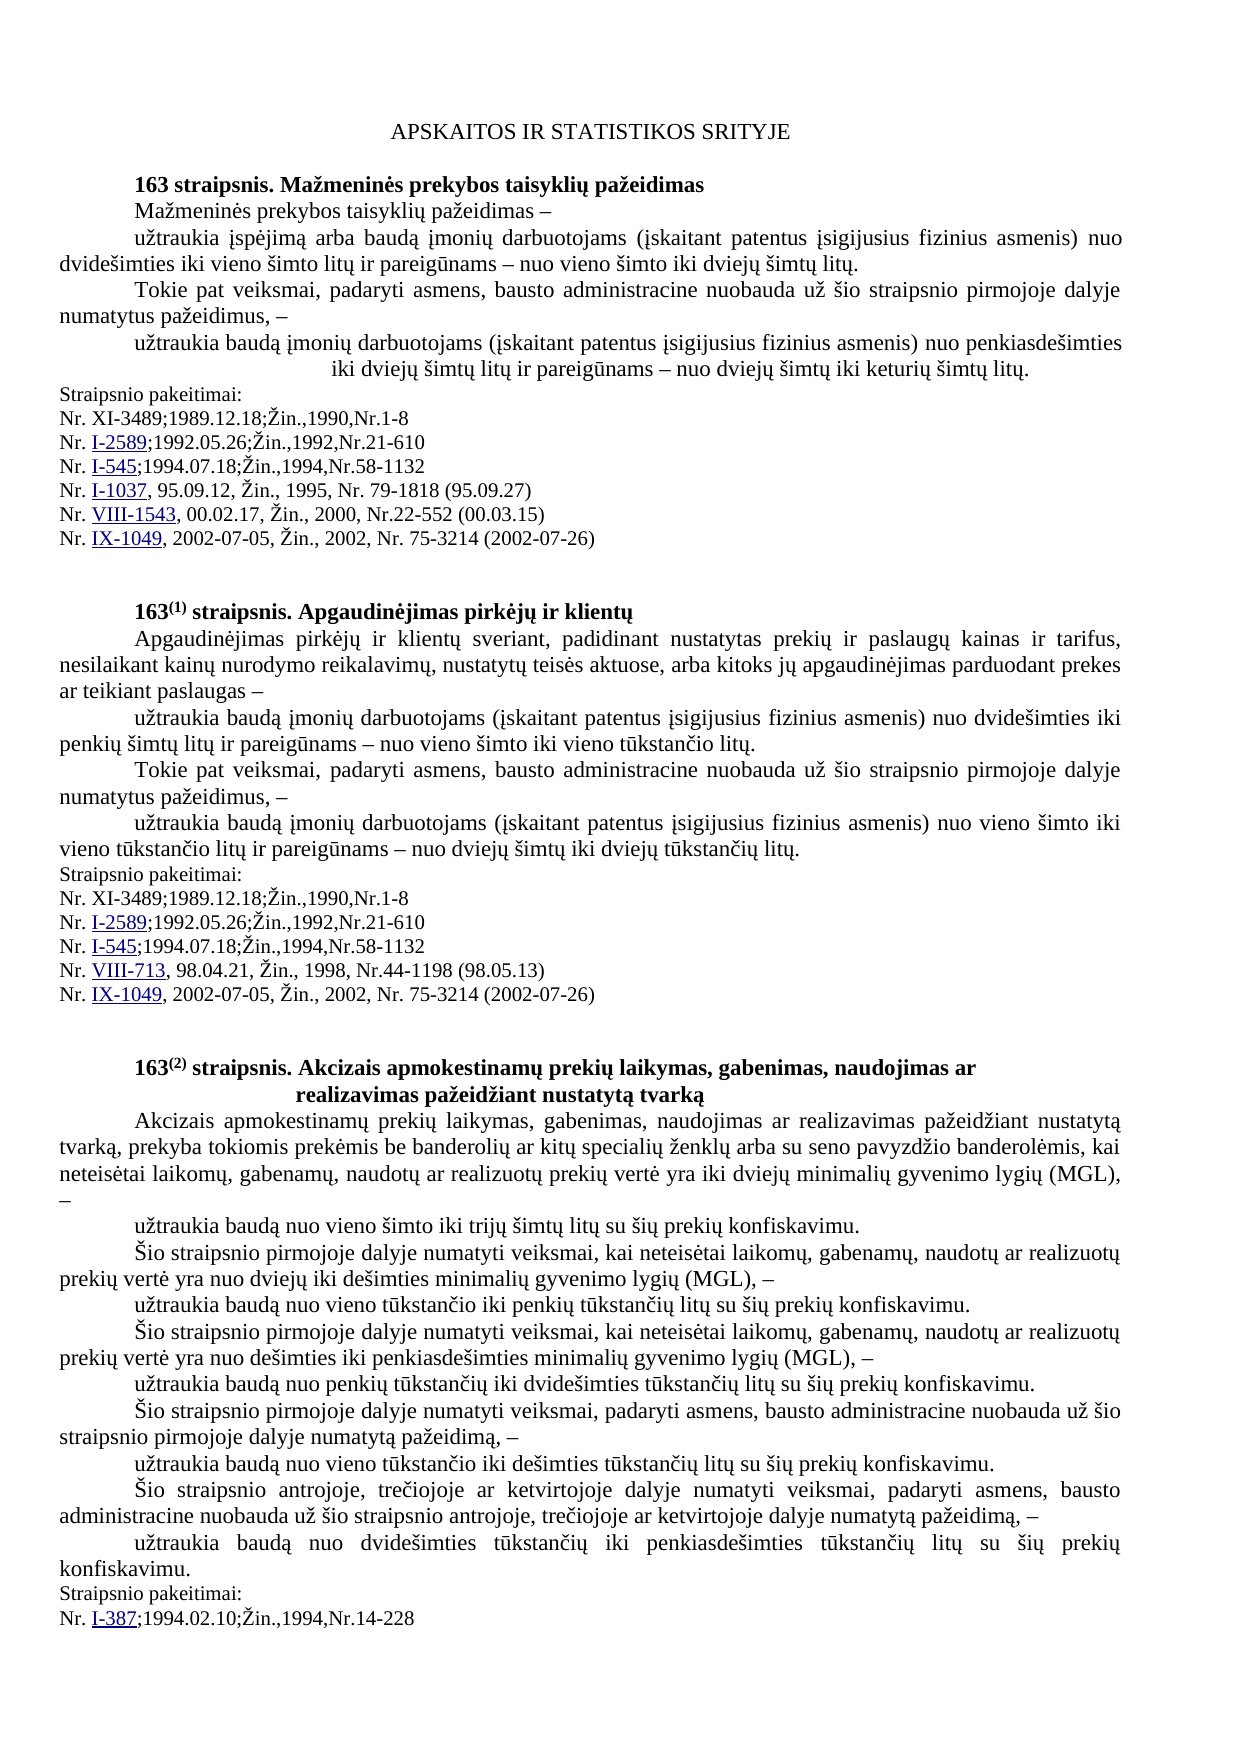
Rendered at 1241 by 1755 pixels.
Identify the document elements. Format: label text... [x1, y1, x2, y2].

text užtraukia baudą nuo penkių tūkstančių iki dvidešimties tūkstančių litų su šių prekių konfiskavimu. [59, 1371, 1122, 1397]
text Akcizais apmokestinamų prekių laikymas, gabenimas, naudojimas ar realizavimas pažeidžiant nustatytą tvarką, prekyba tokiomis prekėmis be banderolių ar kitų specialių ženklų arba su seno pavyzdžio banderolėmis, kai neteisėtai laikomų, gabenamų, naudotų ar realizuotų prekių vertė yra iki dviejų minimalių gyvenimo lygių (MGL), – [59, 1107, 1122, 1212]
text Mažmeninės prekybos taisyklių pažeidimas – [59, 197, 1122, 223]
text Nr. I-545;1994.07.18;Žin.,1994,Nr.58-1132 [59, 454, 1122, 478]
text 163(1) straipsnis. Apgaudinėjimas pirkėjų ir klientų [59, 598, 1122, 624]
text realizavimas pažeidžiant nustatytą tvarką [295, 1081, 1122, 1107]
text Šio straipsnio antrojoje, trečiojoje ar ketvirtojoje dalyje numatyti veiksmai, padaryti asmens, bausto administracine nuobauda už šio straipsnio antrojoje, trečiojoje ar ketvirtojoje dalyje numatytą pažeidimą, – [59, 1476, 1122, 1529]
text Nr. VIII-1543, 00.02.17, Žin., 2000, Nr.22-552 (00.03.15) [59, 502, 1122, 526]
text Nr. I-2589;1992.05.26;Žin.,1992,Nr.21-610 [59, 430, 1122, 454]
text Šio straipsnio pirmojoje dalyje numatyti veiksmai, kai neteisėtai laikomų, gabenamų, naudotų ar realizuotų prekių vertė yra nuo dviejų iki dešimties minimalių gyvenimo lygių (MGL), – [59, 1239, 1122, 1291]
text 163 straipsnis. Mažmeninės prekybos taisyklių pažeidimas [59, 171, 1122, 197]
text Nr. I-545;1994.07.18;Žin.,1994,Nr.58-1132 [59, 934, 1122, 958]
text Nr. VIII-713, 98.04.21, Žin., 1998, Nr.44-1198 (98.05.13) [59, 958, 1122, 982]
text Nr. I-1037, 95.09.12, Žin., 1995, Nr. 79-1818 (95.09.27) [59, 478, 1122, 502]
text Nr. IX-1049, 2002-07-05, Žin., 2002, Nr. 75-3214 (2002-07-26) [59, 526, 1122, 550]
text Tokie pat veiksmai, padaryti asmens, bausto administracine nuobauda už šio straipsnio pirmojoje dalyje numatytus pažeidimus, – [59, 276, 1122, 329]
text užtraukia baudą nuo vieno šimto iki trijų šimtų litų su šių prekių konfiskavimu. [59, 1212, 1122, 1239]
text Nr. XI-3489;1989.12.18;Žin.,1990,Nr.1-8 [59, 406, 1122, 430]
text APSKAITOS IR STATISTIKOS SRITYJE [59, 118, 1122, 144]
text Tokie pat veiksmai, padaryti asmens, bausto administracine nuobauda už šio straipsnio pirmojoje dalyje numatytus pažeidimus, – [59, 756, 1122, 809]
text užtraukia baudą nuo vieno tūkstančio iki dešimties tūkstančių litų su šių prekių konfiskavimu. [59, 1449, 1122, 1476]
text užtraukia baudą įmonių darbuotojams (įskaitant patentus įsigijusius fizinius asmenis) nuo vieno šimto iki vieno tūkstančio litų ir pareigūnams – nuo dviejų šimtų iki dviejų tūkstančių litų. [59, 809, 1122, 862]
text Nr. I-387;1994.02.10;Žin.,1994,Nr.14-228 [59, 1605, 1122, 1629]
text Straipsnio pakeitimai: [59, 1581, 1122, 1605]
text užtraukia baudą įmonių darbuotojams (įskaitant patentus įsigijusius fizinius asmenis) nuo penkiasdešimties iki dviejų šimtų litų ir pareigūnams – nuo dviejų šimtų iki keturių šimtų litų. [134, 329, 1122, 382]
text užtraukia baudą nuo dvidešimties tūkstančių iki penkiasdešimties tūkstančių litų su šių prekių konfiskavimu. [59, 1529, 1122, 1581]
text Šio straipsnio pirmojoje dalyje numatyti veiksmai, padaryti asmens, bausto administracine nuobauda už šio straipsnio pirmojoje dalyje numatytą pažeidimą, – [59, 1397, 1122, 1449]
text Nr. XI-3489;1989.12.18;Žin.,1990,Nr.1-8 [59, 886, 1122, 910]
text Nr. IX-1049, 2002-07-05, Žin., 2002, Nr. 75-3214 (2002-07-26) [59, 982, 1122, 1006]
text užtraukia baudą nuo vieno tūkstančio iki penkių tūkstančių litų su šių prekių konfiskavimu. [59, 1291, 1122, 1318]
text Nr. I-2589;1992.05.26;Žin.,1992,Nr.21-610 [59, 910, 1122, 934]
text Apgaudinėjimas pirkėjų ir klientų sveriant, padidinant nustatytas prekių ir paslaugų kainas ir tarifus, nesilaikant kainų nurodymo reikalavimų, nustatytų teisės aktuose, arba kitoks jų apgaudinėjimas parduodant prekes ar teikiant paslaugas – [59, 624, 1122, 704]
text Straipsnio pakeitimai: [59, 382, 1122, 406]
text užtraukia įspėjimą arba baudą įmonių darbuotojams (įskaitant patentus įsigijusius fizinius asmenis) nuo dvidešimties iki vieno šimto litų ir pareigūnams – nuo vieno šimto iki dviejų šimtų litų. [59, 223, 1122, 276]
text Straipsnio pakeitimai: [59, 862, 1122, 886]
text 163(2) straipsnis. Akcizais apmokestinamų prekių laikymas, gabenimas, naudojimas ar [134, 1054, 1122, 1081]
text Šio straipsnio pirmojoje dalyje numatyti veiksmai, kai neteisėtai laikomų, gabenamų, naudotų ar realizuotų prekių vertė yra nuo dešimties iki penkiasdešimties minimalių gyvenimo lygių (MGL), – [59, 1318, 1122, 1371]
text užtraukia baudą įmonių darbuotojams (įskaitant patentus įsigijusius fizinius asmenis) nuo dvidešimties iki penkių šimtų litų ir pareigūnams – nuo vieno šimto iki vieno tūkstančio litų. [59, 704, 1122, 756]
